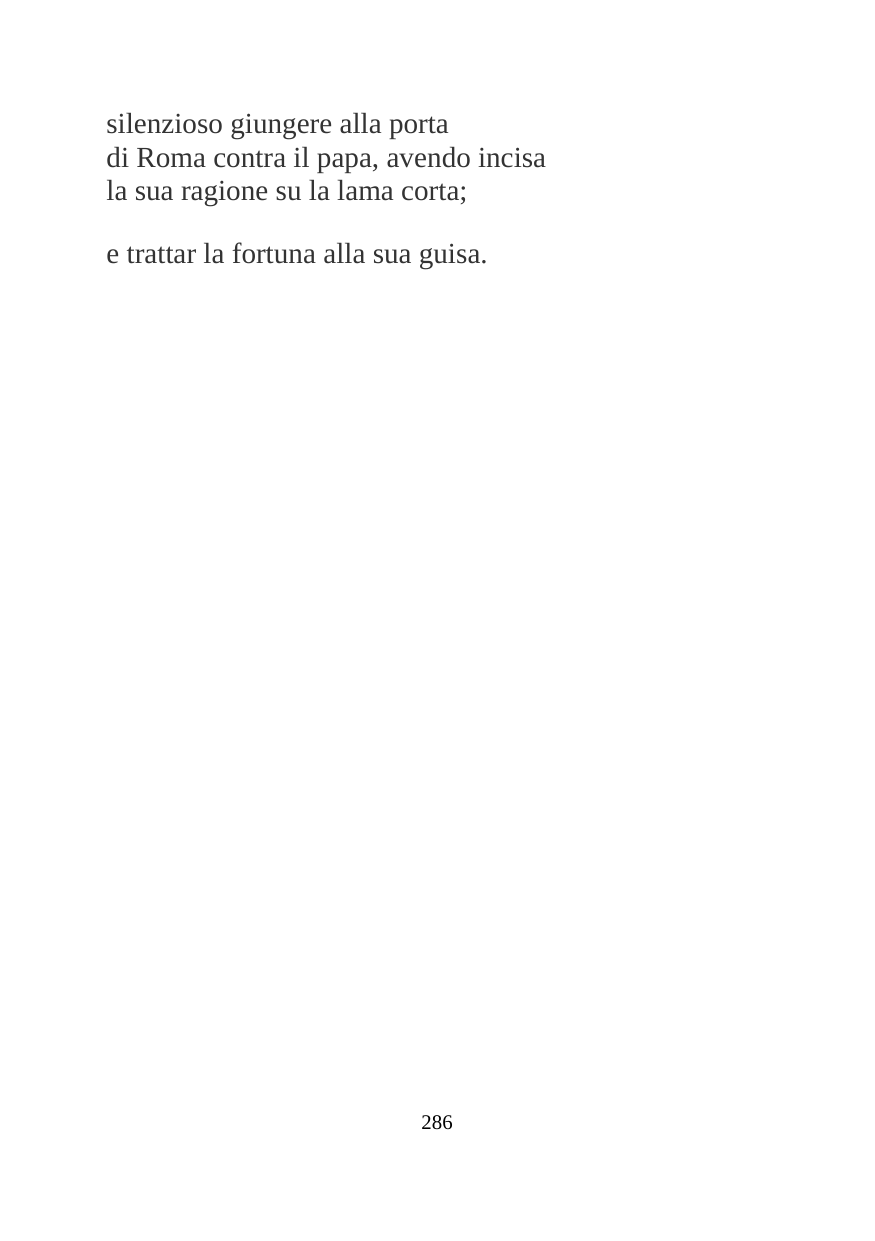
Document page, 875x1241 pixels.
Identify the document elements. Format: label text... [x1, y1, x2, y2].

text e trattar la fortuna alla sua guisa. [106, 236, 767, 270]
text silenzioso giungere alla porta di Roma contra il papa, avendo incisa la sua ragione su la lama corta; [106, 106, 767, 207]
